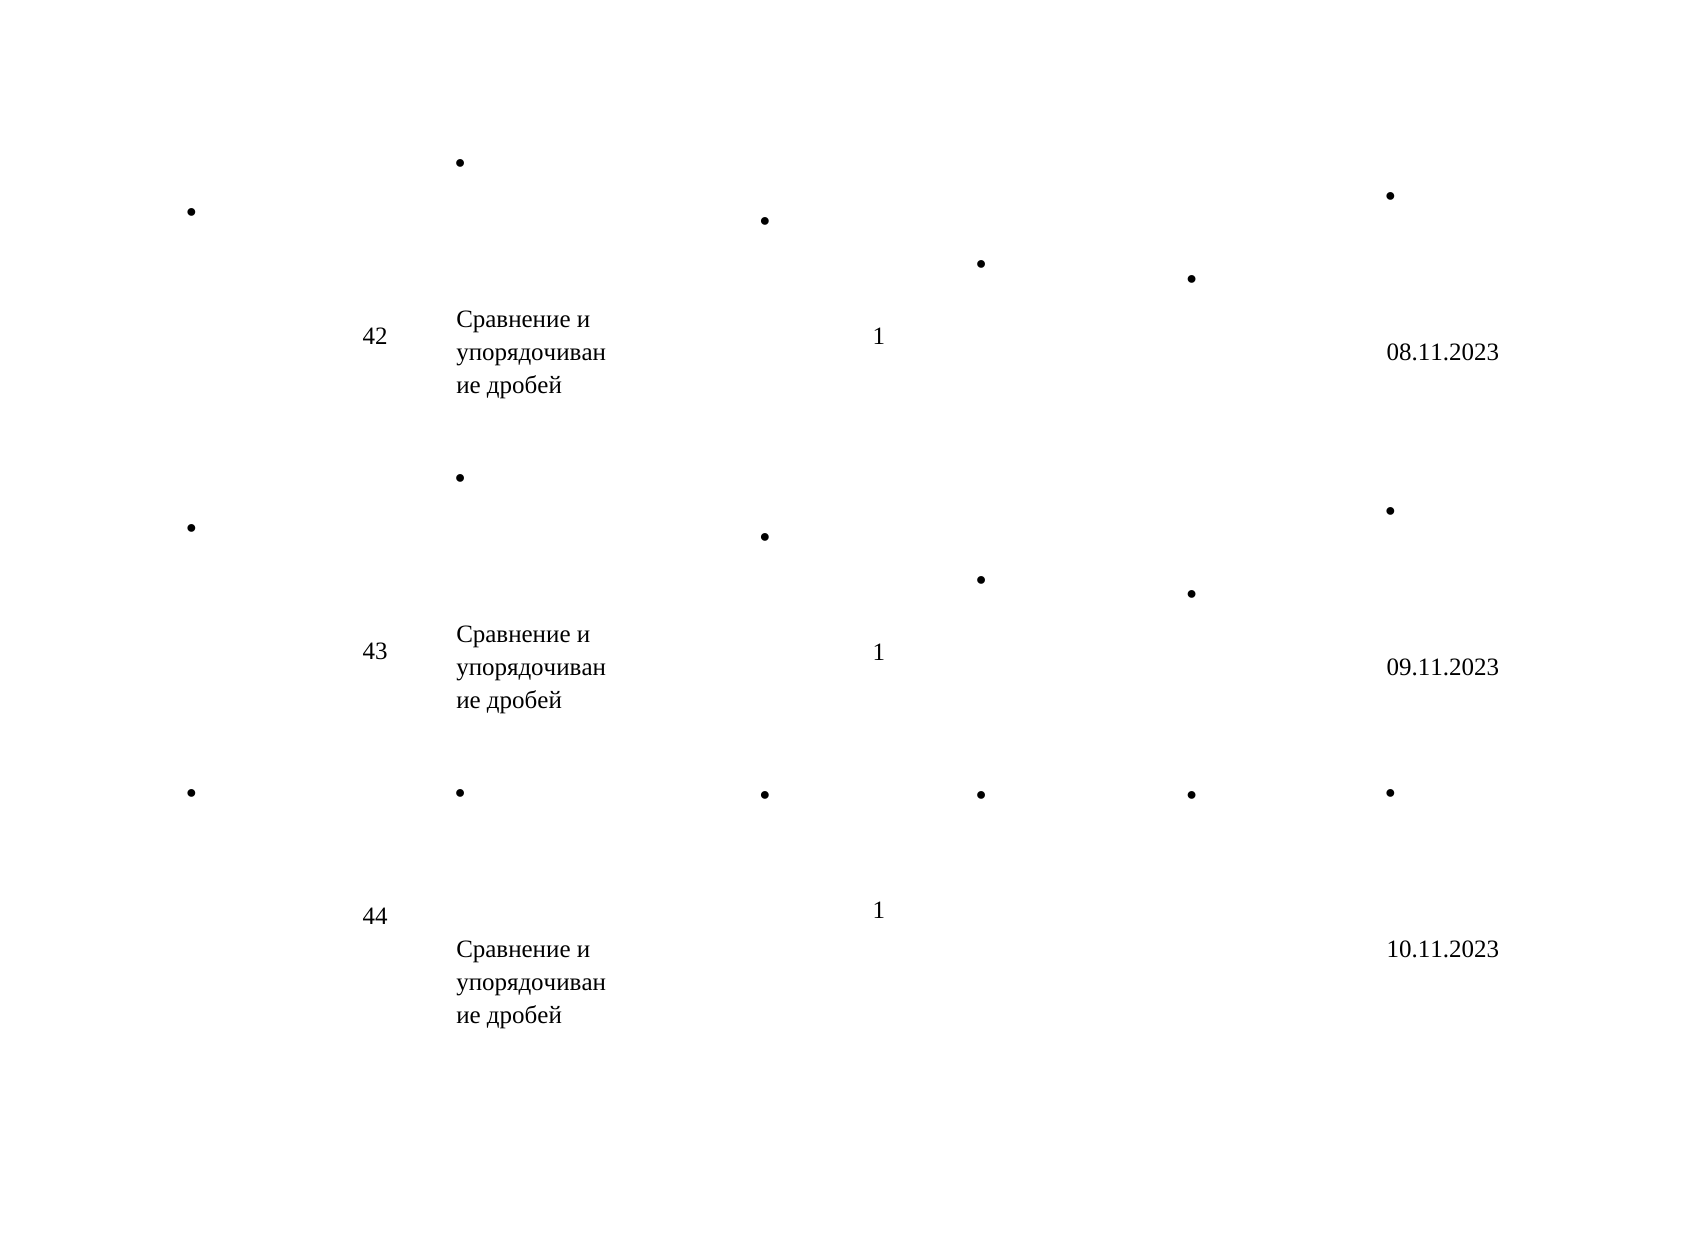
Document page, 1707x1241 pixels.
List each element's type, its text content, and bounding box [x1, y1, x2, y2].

table_cell 1 [629, 150, 939, 465]
table_cell 09.11.2023 [1361, 465, 1592, 780]
table_cell Сравнение и упорядочивание дробей [431, 465, 629, 780]
table_cell 1 [629, 780, 939, 1062]
table_cell 1 [629, 465, 939, 780]
table_cell 43 [176, 465, 431, 780]
table_cell 42 [176, 150, 431, 465]
table_cell [1061, 150, 1361, 465]
table_cell [1061, 780, 1361, 1062]
table_cell Сравнение и упорядочивание дробей [431, 780, 629, 1062]
table_cell [1061, 465, 1361, 780]
table_cell 10.11.2023 [1361, 780, 1592, 1062]
table_cell Сравнение и упорядочивание дробей [431, 150, 629, 465]
table_cell [940, 150, 1061, 465]
table_cell [940, 465, 1061, 780]
table_cell 44 [176, 780, 431, 1062]
table_cell [940, 780, 1061, 1062]
table_cell 08.11.2023 [1361, 150, 1592, 465]
